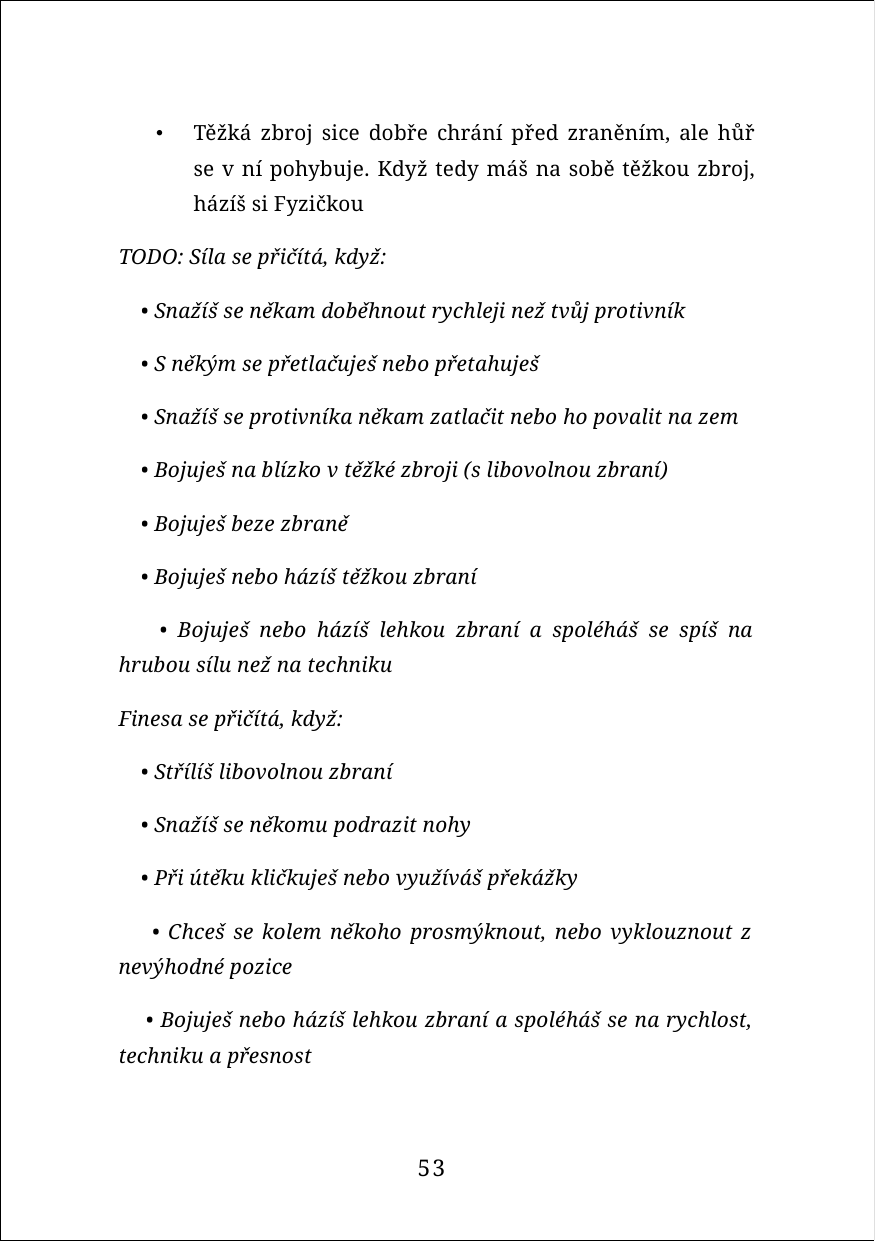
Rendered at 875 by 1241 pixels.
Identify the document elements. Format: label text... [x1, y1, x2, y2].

text • Snažíš se někam doběhnout rychleji než tvůj protivník [118, 296, 756, 324]
text • Snažíš se protivníka někam zatlačit nebo ho povalit na zem [118, 402, 756, 431]
text Finesa se přičítá, když: [118, 704, 756, 732]
text • Chceš se kolem někoho prosmýknout, nebo vyklouznout z nevýhodné pozice [118, 917, 756, 981]
text • Bojuješ na blízko v těžké zbroji (s libovolnou zbraní) [118, 455, 756, 484]
text • Snažíš se někomu podrazit nohy [118, 810, 756, 839]
text TODO: Síla se přičítá, když: [118, 242, 756, 271]
text • Bojuješ nebo házíš lehkou zbraní a spoléháš se spíš na hrubou sílu než na techniku [118, 615, 756, 679]
text • Bojuješ nebo házíš lehkou zbraní a spoléháš se na rychlost, techniku a přesnost [118, 1006, 756, 1069]
text • Bojuješ beze zbraně [118, 509, 756, 537]
text • Střílíš libovolnou zbraní [118, 757, 756, 786]
text • S někým se přetlačuješ nebo přetahuješ [118, 349, 756, 377]
list Těžká zbroj sice dobře chrání před zraněním, ale hůř se v ní pohybuje. Když tedy máš na sobě těžkou zbroj, házíš si Fyzičkou [156, 118, 756, 218]
text • Při útěku kličkuješ nebo využíváš překážky [118, 863, 756, 892]
text • Bojuješ nebo házíš těžkou zbraní [118, 562, 756, 590]
